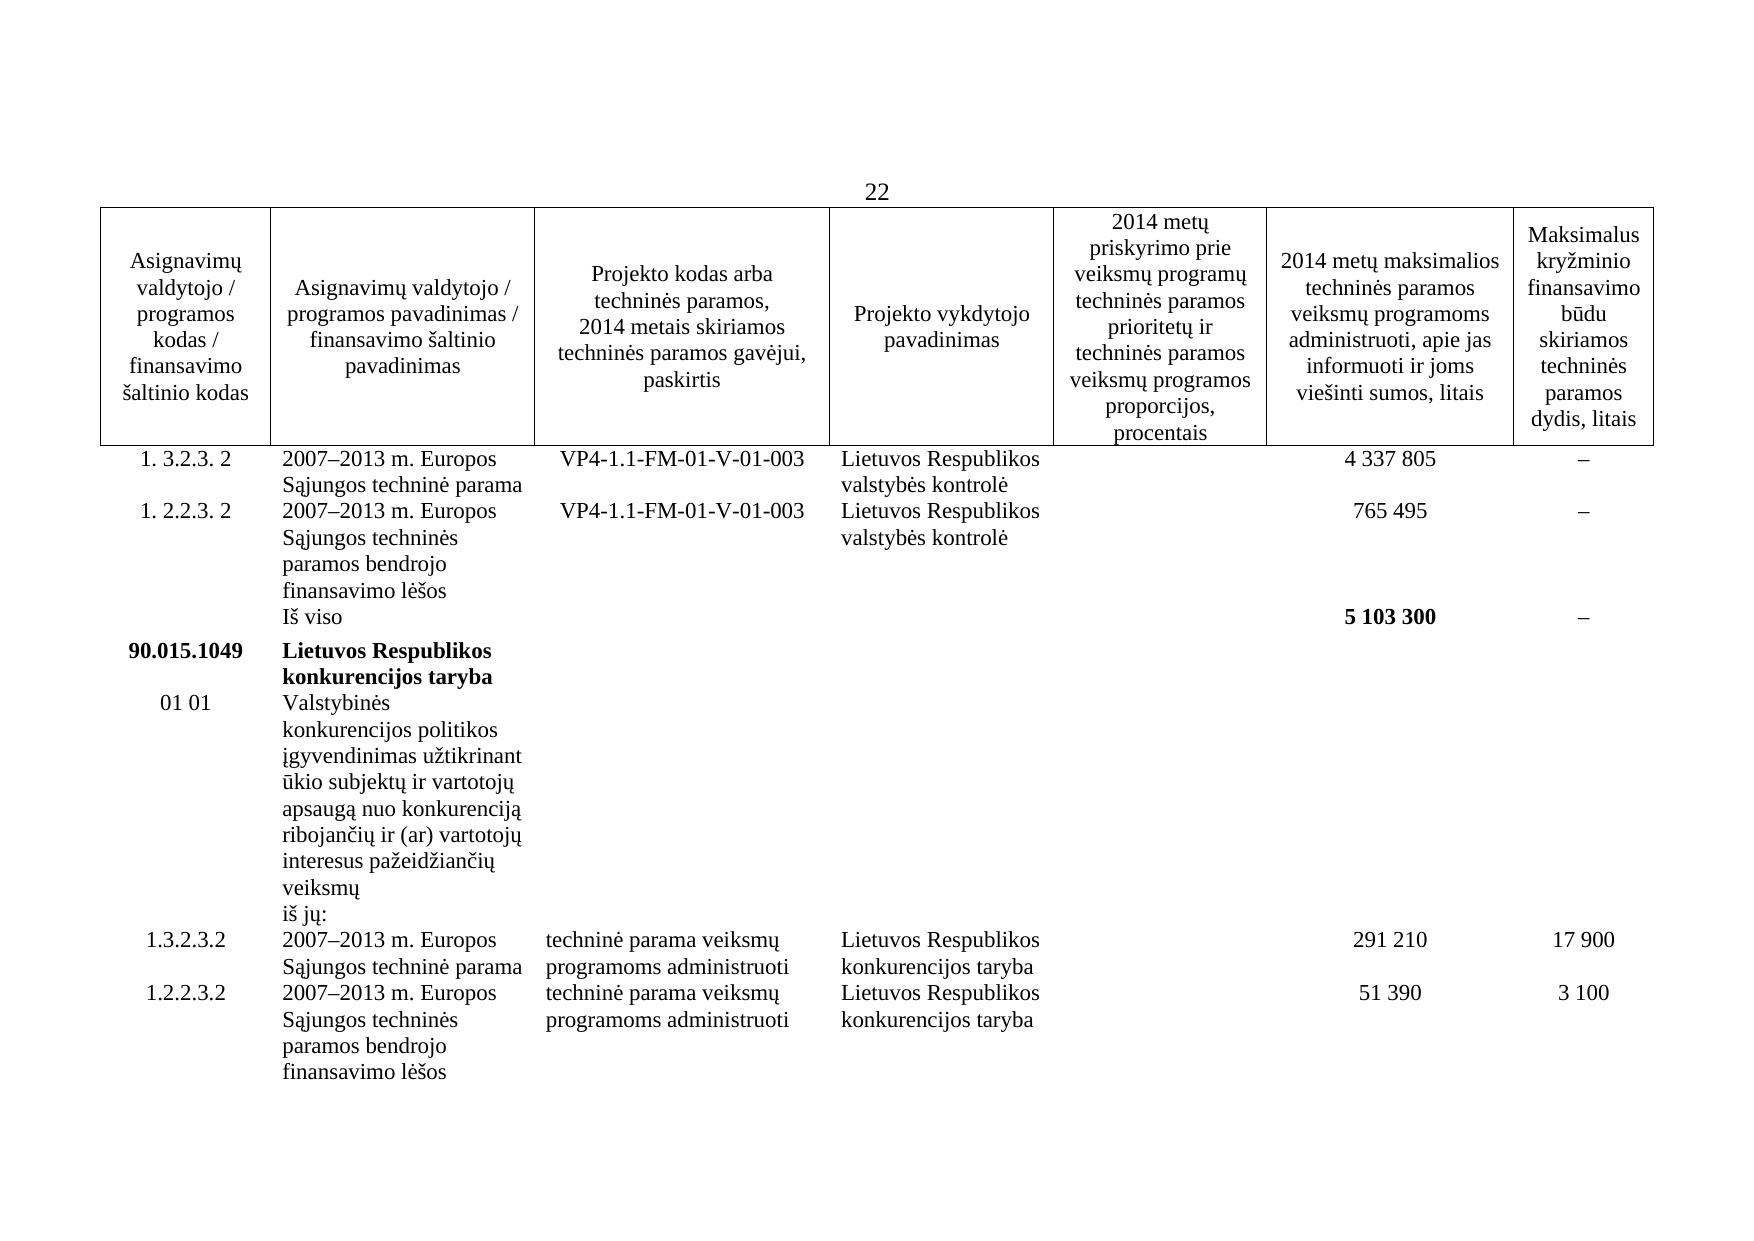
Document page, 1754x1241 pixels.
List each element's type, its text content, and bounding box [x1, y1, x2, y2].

table_cell [534, 900, 829, 927]
table_cell – [1514, 603, 1653, 629]
table_cell [534, 629, 829, 689]
table_header 2014 metų maksimalios techninės paramos veiksmų programoms administruoti, apie jas informuoti ir joms viešinti sumos, litais [1267, 208, 1513, 445]
table_cell Lietuvos Respublikos konkurencijos taryba [830, 979, 1054, 1085]
table_cell techninė parama veiksmų programoms administruoti [534, 927, 829, 979]
table_cell [830, 603, 1054, 629]
table_cell [1054, 689, 1267, 900]
table_cell 1. 3.2.3. 2 [100, 446, 271, 498]
table_cell Lietuvos Respublikos valstybės kontrolė [830, 498, 1054, 603]
table_cell [1267, 689, 1514, 900]
table_cell Lietuvos Respublikos konkurencijos taryba [271, 629, 534, 689]
table_cell 765 495 [1267, 498, 1514, 603]
table_cell 90.015.1049 [100, 629, 271, 689]
table_cell [1054, 900, 1267, 927]
table_cell [1054, 927, 1267, 979]
table_cell 4 337 805 [1267, 446, 1514, 498]
table_cell [100, 603, 271, 629]
table_cell 01 01 [100, 689, 271, 900]
table_header Asignavimų valdytojo / programos kodas / finansavimo šaltinio kodas [101, 208, 270, 445]
table_cell [830, 629, 1054, 689]
table_cell 2007–2013 m. Europos Sąjungos techninė parama [271, 927, 534, 979]
table_cell techninė parama veiksmų programoms administruoti [534, 979, 829, 1085]
table_cell 17 900 [1514, 927, 1653, 979]
table_cell Iš viso [271, 603, 534, 629]
table_cell 51 390 [1267, 979, 1514, 1085]
table_cell [534, 603, 829, 629]
table_cell Lietuvos Respublikos konkurencijos taryba [830, 927, 1054, 979]
table_cell 291 210 [1267, 927, 1514, 979]
table_cell 3 100 [1514, 979, 1653, 1085]
table_cell 1. 2.2.3. 2 [100, 498, 271, 603]
table_cell [1267, 900, 1514, 927]
table_cell VP4-1.1-FM-01-V-01-003 [534, 446, 829, 498]
table_header Asignavimų valdytojo / programos pavadinimas / finansavimo šaltinio pavadinimas [271, 208, 534, 445]
table_cell – [1514, 446, 1653, 498]
table_cell [1054, 446, 1267, 498]
table_cell 2007–2013 m. Europos Sąjungos techninė parama [271, 446, 534, 498]
table_cell Lietuvos Respublikos valstybės kontrolė [830, 446, 1054, 498]
table_header Projekto kodas arba techninės paramos, 2014 metais skiriamos techninės paramos gavėjui, paskirtis [535, 208, 829, 445]
table_cell 2007–2013 m. Europos Sąjungos techninės paramos bendrojo finansavimo lėšos [271, 498, 534, 603]
table_header Projekto vykdytojo pavadinimas [830, 208, 1053, 445]
table_cell [100, 900, 271, 927]
table_cell [830, 689, 1054, 900]
table_cell [534, 689, 829, 900]
table_cell [1054, 498, 1267, 603]
table_cell Valstybinės konkurencijos politikos įgyvendinimas užtikrinant ūkio subjektų ir vartotojų apsaugą nuo konkurenciją ribojančių ir (ar) vartotojų interesus pažeidžiančių veiksmų [271, 689, 534, 900]
table_cell [1514, 629, 1653, 689]
table_cell [1267, 629, 1514, 689]
table_cell [1054, 603, 1267, 629]
table_cell 2007–2013 m. Europos Sąjungos techninės paramos bendrojo finansavimo lėšos [271, 979, 534, 1085]
table_cell – [1514, 498, 1653, 603]
table_cell [1054, 629, 1267, 689]
table_cell iš jų: [271, 900, 534, 927]
table_cell [1514, 689, 1653, 900]
table_cell VP4-1.1-FM-01-V-01-003 [534, 498, 829, 603]
table_cell 5 103 300 [1267, 603, 1514, 629]
table_cell [1514, 900, 1653, 927]
table_header 2014 metų priskyrimo prie veiksmų programų techninės paramos prioritetų ir techninės paramos veiksmų programos proporcijos, procentais [1054, 208, 1266, 445]
table_header Maksimalus kryžminio finansavimo būdu skiriamos techninės paramos dydis, litais [1514, 208, 1653, 445]
table_cell [1054, 979, 1267, 1085]
table_cell [830, 900, 1054, 927]
table_cell 1.2.2.3.2 [100, 979, 271, 1085]
table_cell 1.3.2.3.2 [100, 927, 271, 979]
